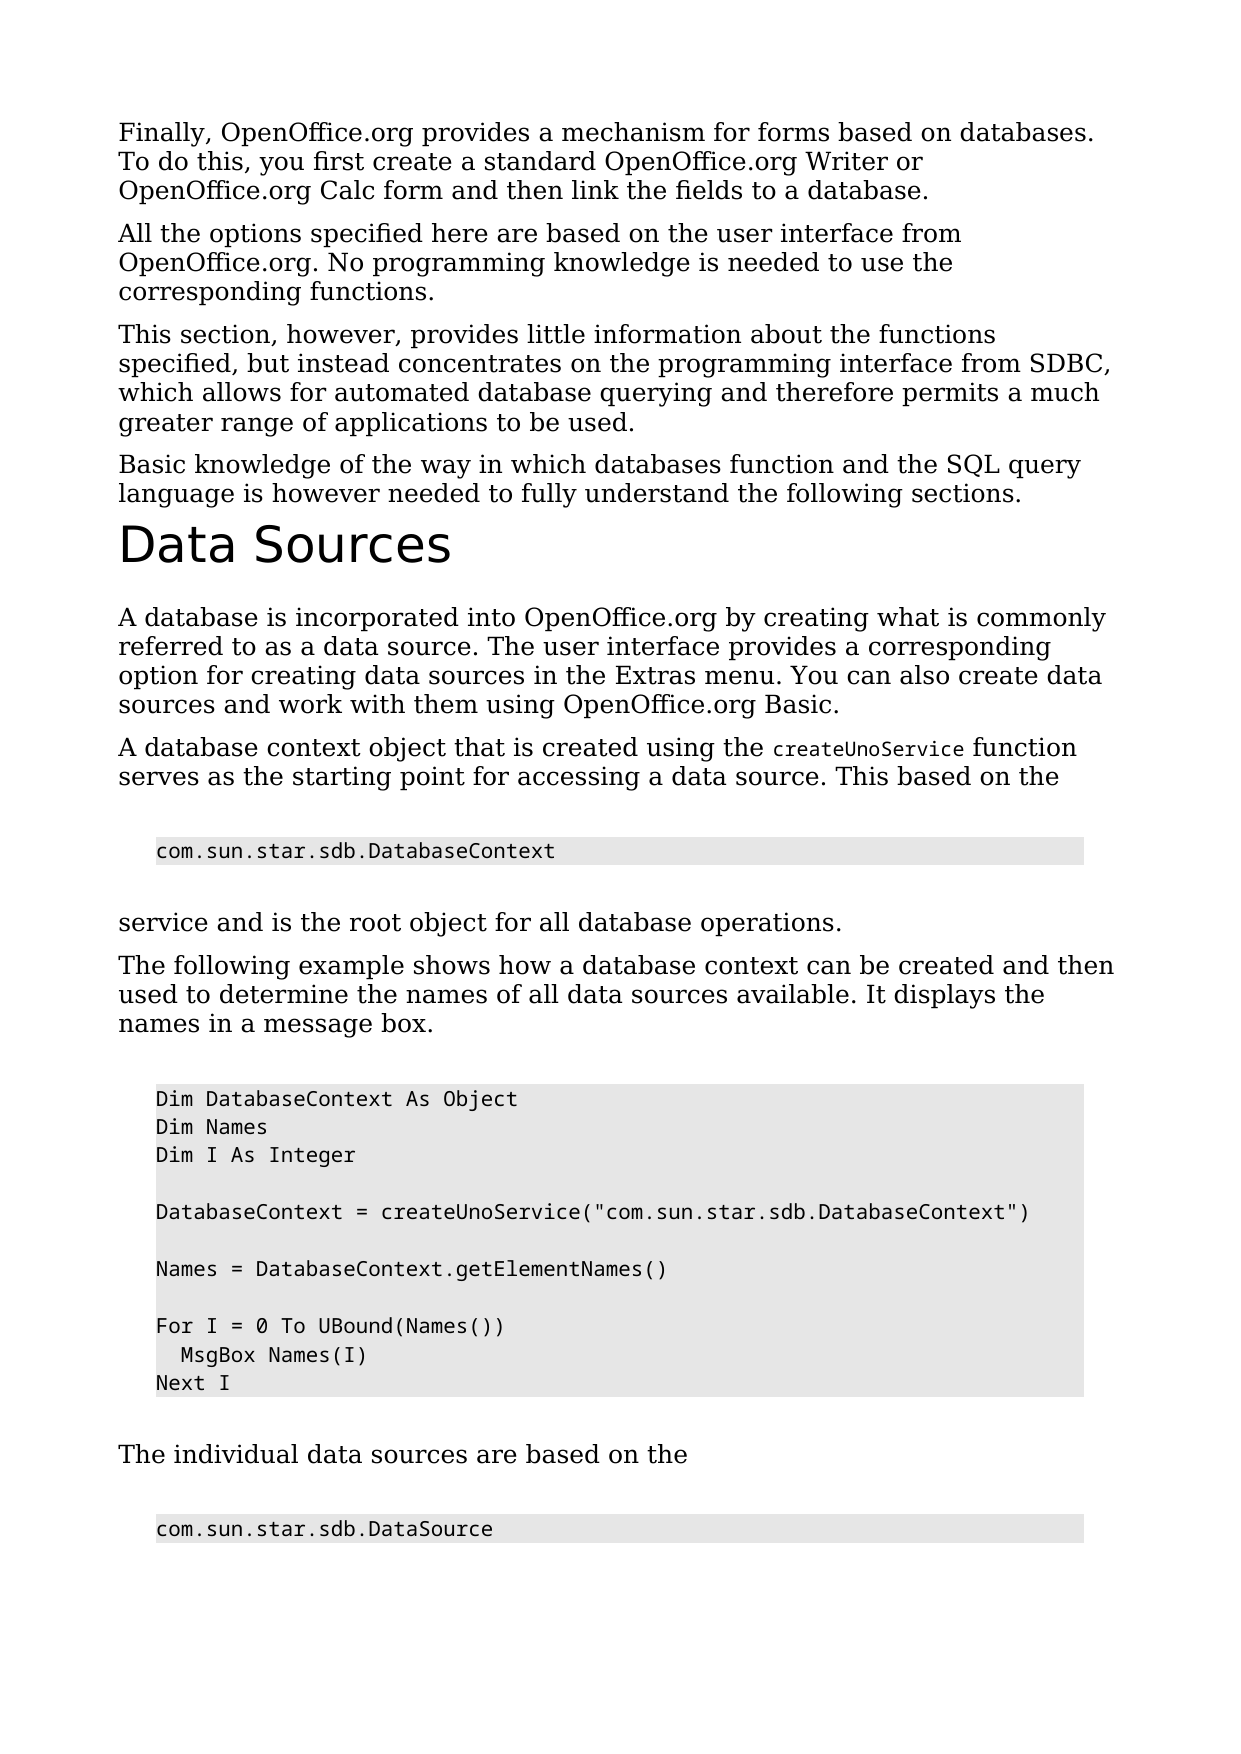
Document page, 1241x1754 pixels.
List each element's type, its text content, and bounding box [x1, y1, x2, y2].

text com.sun.star.sdb.DatabaseContext [156, 837, 1084, 865]
text Basic knowledge of the way in which databases function and the SQL query language is however needed to fully understand the following sections. [118, 450, 1122, 509]
text Finally, OpenOffice.org provides a mechanism for forms based on databases. To do this, you first create a standard OpenOffice.org Writer or OpenOffice.org Calc form and then link the fields to a database. [118, 118, 1122, 206]
text The following example shows how a database context can be created and then used to determine the names of all data sources available. It displays the names in a message box. [118, 951, 1122, 1039]
text A database is incorporated into OpenOffice.org by creating what is commonly referred to as a data source. The user interface provides a corresponding option for creating data sources in the Extras menu. You can also create data sources and work with them using OpenOffice.org Basic. [118, 603, 1122, 720]
text This section, however, provides little information about the functions specified, but instead concentrates on the programming interface from SDBC, which allows for automated database querying and therefore permits a much greater range of applications to be used. [118, 320, 1122, 437]
text The individual data sources are based on the [118, 1440, 1122, 1469]
text com.sun.star.sdb.DataSource [156, 1514, 1084, 1543]
subtitle Data Sources [118, 516, 1122, 574]
text Dim DatabaseContext As Object Dim Names Dim I As Integer DatabaseContext = createUnoService("com.sun.star.sdb.DatabaseContext") Names = DatabaseContext.getElementNames() For I = 0 To UBound(Names()) MsgBox Names(I) Next I [156, 1084, 1084, 1397]
text service and is the root object for all database operations. [118, 908, 1122, 938]
text A database context object that is created using the createUnoService function serves as the starting point for accessing a data source. This based on the [118, 733, 1122, 792]
text All the options specified here are based on the user interface from OpenOffice.org. No programming knowledge is needed to use the corresponding functions. [118, 219, 1122, 307]
